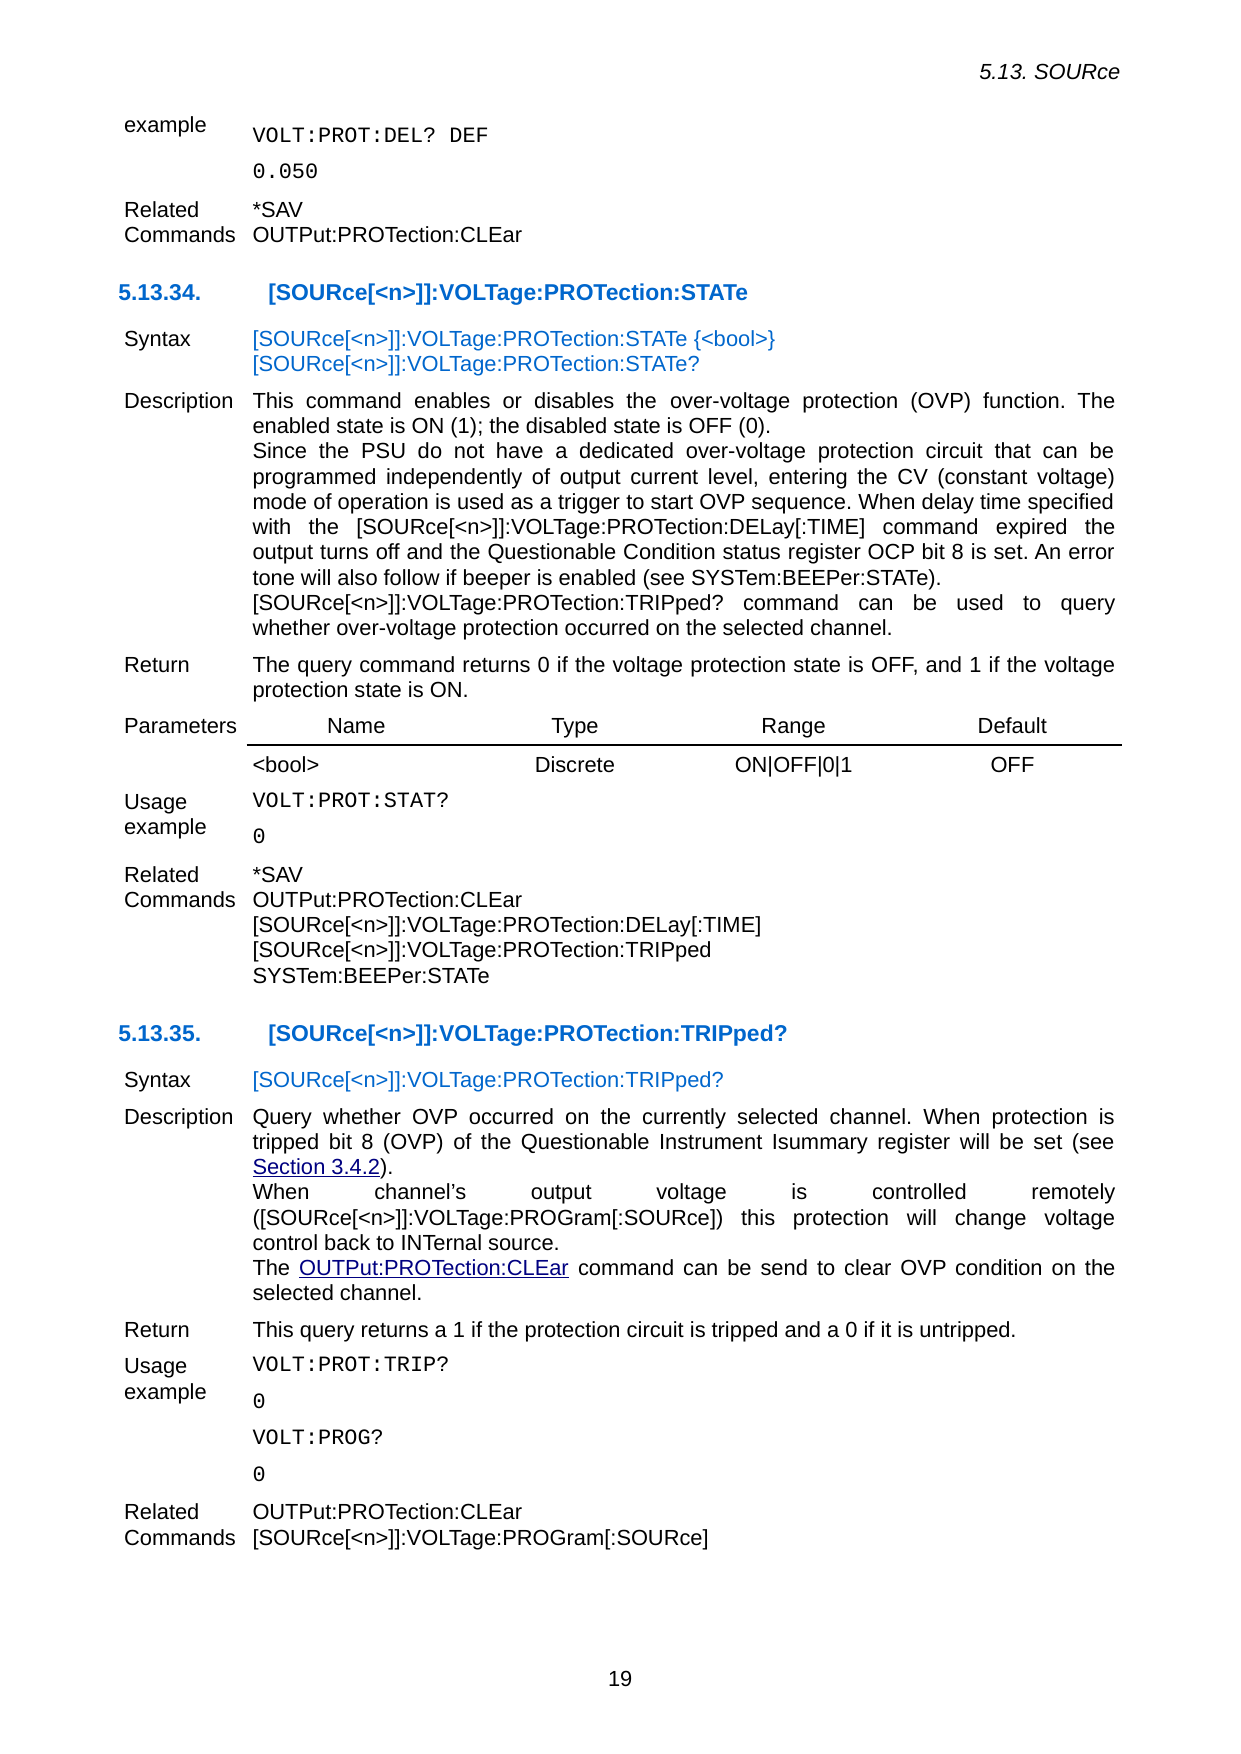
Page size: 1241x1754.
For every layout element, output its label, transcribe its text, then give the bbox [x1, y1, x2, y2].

table_cell <bool> [247, 746, 465, 783]
table_header [SOURce[<n>]]:VOLTage:PROTection:STATe {<bool>} [SOURce[<n>]]:VOLTage:PROTection:STATe? [247, 320, 1122, 382]
table_cell Description [118, 382, 247, 646]
table_header [SOURce[<n>]]:VOLTage:PROTection:TRIPped? [247, 1061, 1122, 1098]
table_cell Parameters [118, 708, 247, 783]
table_cell VOLT:PROT:DEL? DEF 0.050 [247, 106, 1122, 191]
subtitle [SOURce[<n>]]:VOLTage:PROTection:TRIPped? [118, 1020, 1122, 1046]
table_cell OFF [903, 746, 1122, 783]
table_cell Name [247, 708, 465, 744]
table_cell Usage example [118, 1348, 247, 1493]
table_cell This query returns a 1 if the protection circuit is tripped and a 0 if it is untripped. [247, 1311, 1122, 1348]
table_header Syntax [118, 320, 247, 382]
table_cell Return [118, 1311, 247, 1348]
table_cell Query whether OVP occurred on the currently selected channel. When protection is tripped bit 8 (OVP) of the Questionable Instrument Isummary register will be set (see Section 3.4.2). When channel’s output voltage is controlled remotely ([SOURce[<n>]]:VOLTage:PROGram[:SOURce]) this protection will change voltage control back to INTernal source. The OUTPut:PROTection:CLEar command can be send to clear OVP condition on the selected channel. [247, 1098, 1122, 1311]
table_cell Return [118, 646, 247, 708]
table_cell Range [684, 708, 903, 744]
table_cell Related Commands [118, 191, 247, 253]
table_cell VOLT:PROT:STAT? 0 [247, 783, 1122, 856]
table_cell This command enables or disables the over-voltage protection (OVP) function. The enabled state is ON (1); the disabled state is OFF (0). Since the PSU do not have a dedicated over-voltage protection circuit that can be programmed independently of output current level, entering the CV (constant voltage) mode of operation is used as a trigger to start OVP sequence. When delay time specified with the [SOURce[<n>]]:VOLTage:PROTection:DELay[:TIME] command expired the output turns off and the Questionable Condition status register OCP bit 8 is set. An error tone will also follow if beeper is enabled (see SYSTem:BEEPer:STATe). [SOURce[<n>]]:VOLTage:PROTection:TRIPped? command can be used to query whether over-voltage protection occurred on the selected channel. [247, 382, 1122, 646]
table_cell Related Commands [118, 856, 247, 993]
table_cell Description [118, 1098, 247, 1311]
subtitle [SOURce[<n>]]:VOLTage:PROTection:STATe [118, 279, 1122, 306]
table_cell Default [903, 708, 1122, 744]
table_header Syntax [118, 1061, 247, 1098]
table_cell Discrete [465, 746, 684, 783]
table_cell OUTPut:PROTection:CLEar [SOURce[<n>]]:VOLTage:PROGram[:SOURce] [247, 1494, 1122, 1555]
table_cell ON|OFF|0|1 [684, 746, 903, 783]
table_cell Related Commands [118, 1494, 247, 1555]
table_cell Usage example [118, 783, 247, 856]
table_cell example [118, 106, 247, 191]
table_cell VOLT:PROT:TRIP? 0 VOLT:PROG? 0 [247, 1348, 1122, 1493]
table_cell *SAV OUTPut:PROTection:CLEar [SOURce[<n>]]:VOLTage:PROTection:DELay[:TIME] [SOURce[<n>]]:VOLTage:PROTection:TRIPped SYSTem:BEEPer:STATe [247, 856, 1122, 993]
table_cell Type [465, 708, 684, 744]
table_cell The query command returns 0 if the voltage protection state is OFF, and 1 if the voltage protection state is ON. [247, 646, 1122, 708]
table_cell *SAV OUTPut:PROTection:CLEar [247, 191, 1122, 253]
